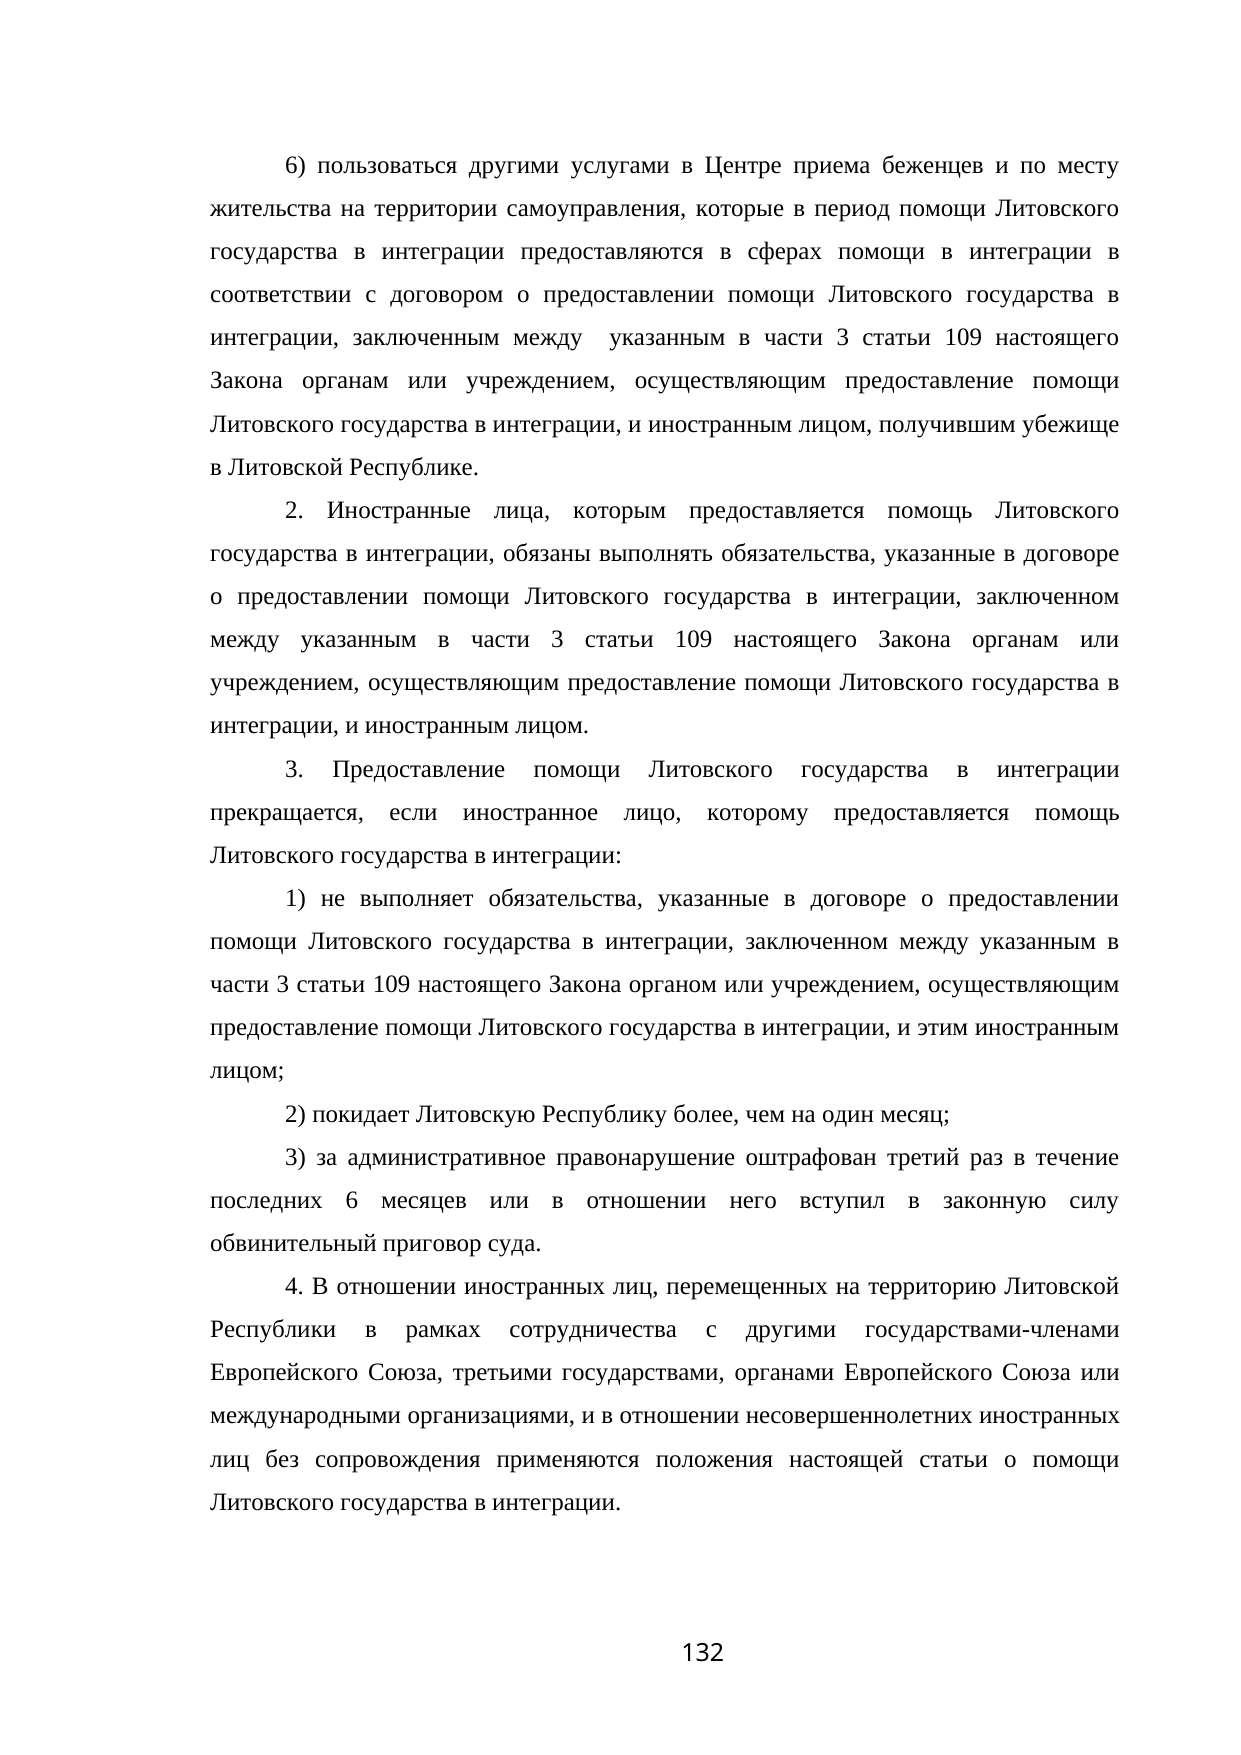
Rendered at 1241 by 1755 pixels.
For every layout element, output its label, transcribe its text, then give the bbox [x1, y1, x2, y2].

text 3. Предоставление помощи Литовского государства в интеграции прекращается, если иностранное лицо, которому предоставляется помощь Литовского государства в интеграции: [210, 754, 1120, 869]
text 2. Иностранные лица, которым предоставляется помощь Литовского государства в интеграции, обязаны выполнять обязательства, указанные в договоре о предоставлении помощи Литовского государства в интеграции, заключенном между указанным в части 3 статьи 109 настоящего Закона органам или учреждением, осуществляющим предоставление помощи Литовского государства в интеграции, и иностранным лицом. [210, 495, 1120, 739]
text 4. В отношении иностранных лиц, перемещенных на территорию Литовской Республики в рамках сотрудничества с другими государствами-членами Европейского Союза, третьими государствами, органами Европейского Союза или международными организациями, и в отношении несовершеннолетних иностранных лиц без сопровождения применяются положения настоящей статьи о помощи Литовского государства в интеграции. [210, 1271, 1120, 1516]
text 1) не выполняет обязательства, указанные в договоре о предоставлении помощи Литовского государства в интеграции, заключенном между указанным в части 3 статьи 109 настоящего Закона органом или учреждением, осуществляющим предоставление помощи Литовского государства в интеграции, и этим иностранным лицом; [210, 883, 1120, 1084]
text 6) пользоваться другими услугами в Центре приема беженцев и по месту жительства на территории самоуправления, которые в период помощи Литовского государства в интеграции предоставляются в сферах помощи в интеграции в соответствии с договором о предоставлении помощи Литовского государства в интеграции, заключенным между указанным в части 3 статьи 109 настоящего Закона органам или учреждением, осуществляющим предоставление помощи Литовского государства в интеграции, и иностранным лицом, получившим убежище в Литовской Республике. [210, 150, 1120, 481]
text 2) покидает Литовскую Республику более, чем на один месяц; [210, 1099, 1120, 1127]
text 3) за административное правонарушение оштрафован третий раз в течение последних 6 месяцев или в отношении него вступил в законную силу обвинительный приговор суда. [210, 1142, 1120, 1257]
